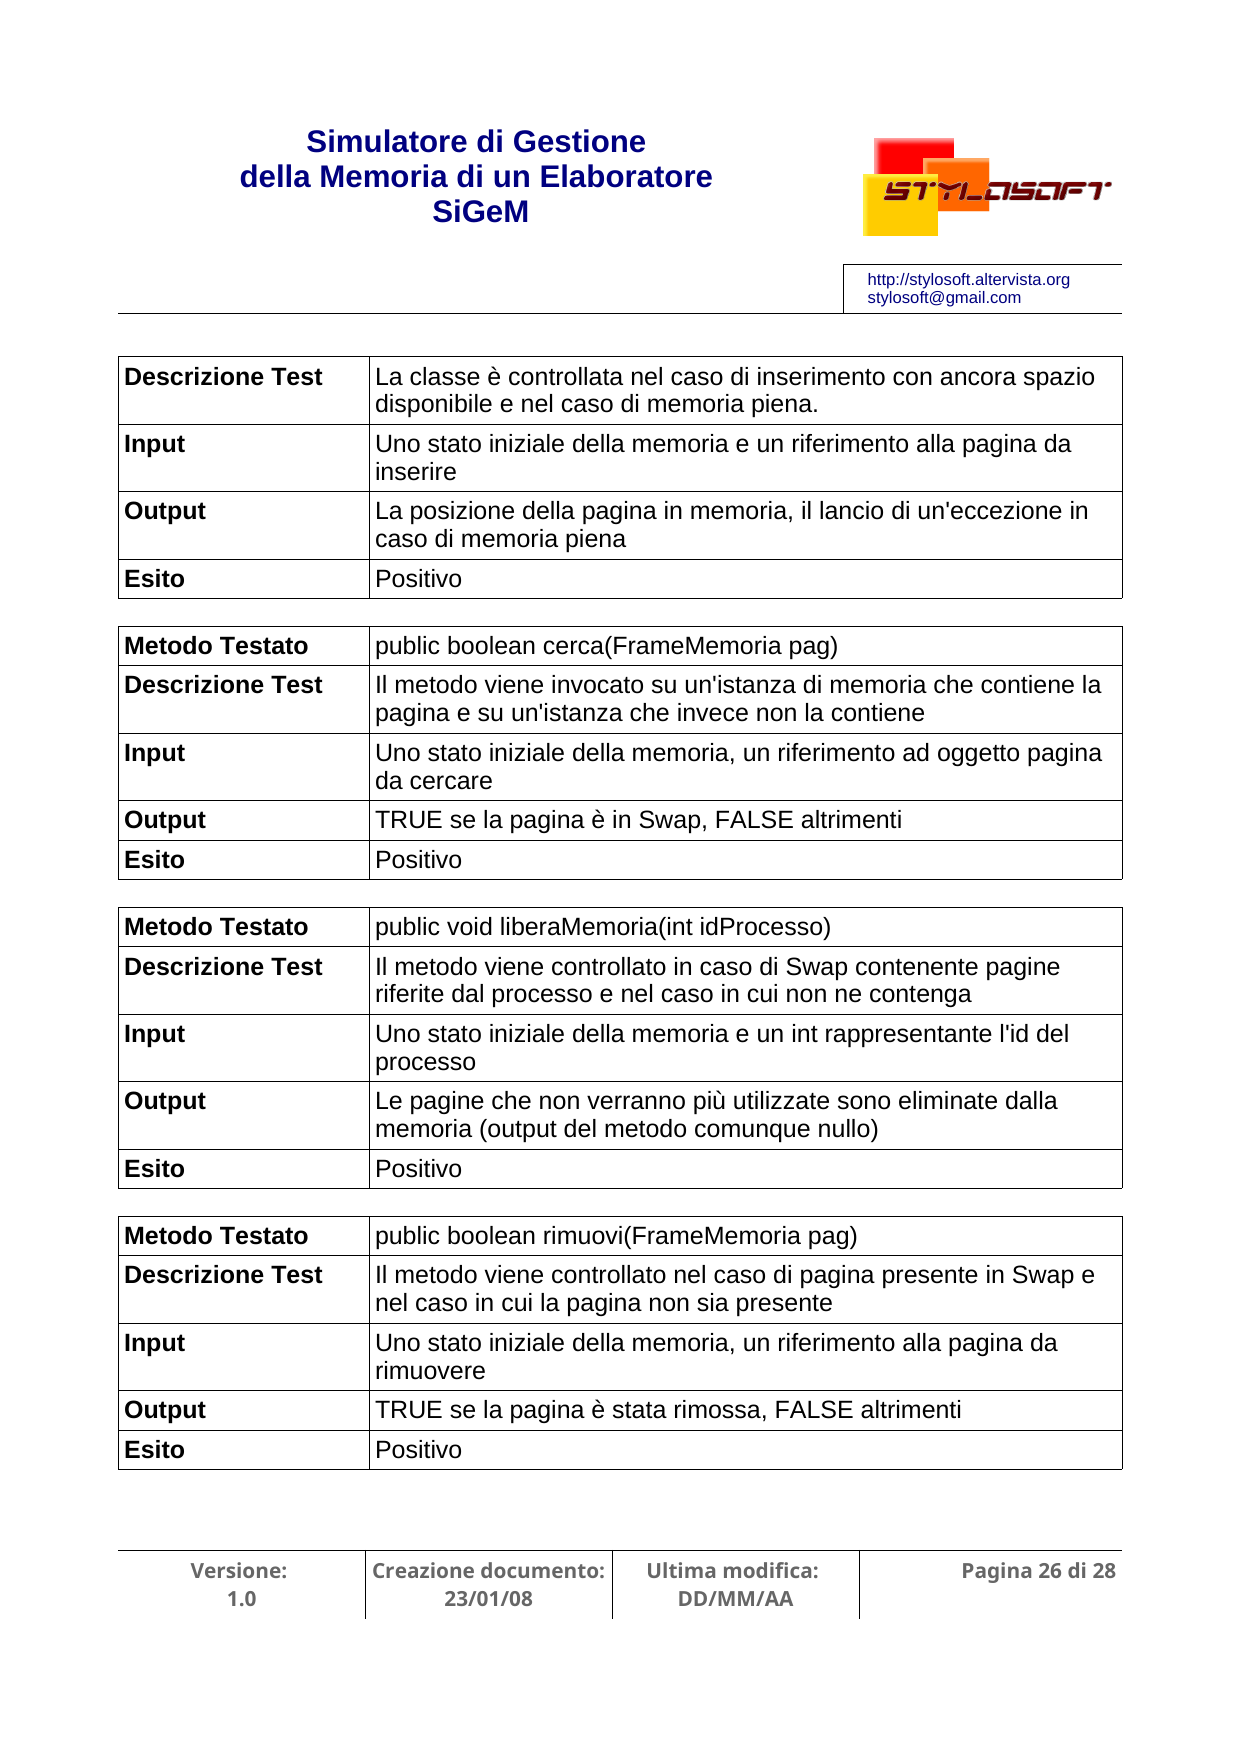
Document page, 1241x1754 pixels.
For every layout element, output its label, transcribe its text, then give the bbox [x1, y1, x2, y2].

table_cell Positivo [370, 1150, 1122, 1188]
table_cell Il metodo viene controllato nel caso di pagina presente in Swap e nel caso in cui la pagina non sia presente [370, 1256, 1122, 1323]
table_cell Il metodo viene invocato su un'istanza di memoria che contiene la pagina e su un'istanza che invece non la contiene [370, 666, 1122, 733]
table_cell Uno stato iniziale della memoria e un int rappresentante l'id del processo [370, 1015, 1122, 1081]
table_cell Output [119, 1082, 369, 1149]
table_cell TRUE se la pagina è in Swap, FALSE altrimenti [370, 801, 1122, 840]
table_cell Esito [119, 1431, 369, 1469]
table_cell Input [119, 734, 369, 800]
table_cell Esito [119, 841, 369, 879]
table_header Metodo Testato [119, 627, 369, 665]
table_cell Il metodo viene controllato in caso di Swap contenente pagine riferite dal processo e nel caso in cui non ne contenga [370, 947, 1122, 1014]
table_cell Esito [119, 1150, 369, 1188]
table_cell Uno stato iniziale della memoria, un riferimento ad oggetto pagina da cercare [370, 734, 1122, 800]
table_cell La posizione della pagina in memoria, il lancio di un'eccezione in caso di memoria piena [370, 492, 1122, 559]
table_cell TRUE se la pagina è stata rimossa, FALSE altrimenti [370, 1391, 1122, 1430]
table_cell Descrizione Test [119, 357, 369, 424]
table_cell La classe è controllata nel caso di inserimento con ancora spazio disponibile e nel caso di memoria piena. [370, 357, 1122, 424]
table_cell Input [119, 425, 369, 491]
table_cell Esito [119, 560, 369, 598]
table_cell Output [119, 492, 369, 559]
table_cell Output [119, 1391, 369, 1430]
table_header public void liberaMemoria(int idProcesso) [370, 908, 1122, 946]
table_header public boolean cerca(FrameMemoria pag) [370, 627, 1122, 665]
table_cell Uno stato iniziale della memoria, un riferimento alla pagina da rimuovere [370, 1324, 1122, 1390]
table_header Metodo Testato [119, 908, 369, 946]
table_cell Descrizione Test [119, 1256, 369, 1323]
table_header public boolean rimuovi(FrameMemoria pag) [370, 1217, 1122, 1255]
table_cell Input [119, 1015, 369, 1081]
table_cell Input [119, 1324, 369, 1390]
table_cell Descrizione Test [119, 666, 369, 733]
picture [848, 123, 1117, 247]
table_cell Uno stato iniziale della memoria e un riferimento alla pagina da inserire [370, 425, 1122, 491]
table_cell Le pagine che non verranno più utilizzate sono eliminate dalla memoria (output del metodo comunque nullo) [370, 1082, 1122, 1149]
table_header Metodo Testato [119, 1217, 369, 1255]
table_cell Output [119, 801, 369, 840]
table_cell Descrizione Test [119, 947, 369, 1014]
table_cell Positivo [370, 841, 1122, 879]
table_cell Positivo [370, 560, 1122, 598]
table_cell Positivo [370, 1431, 1122, 1469]
